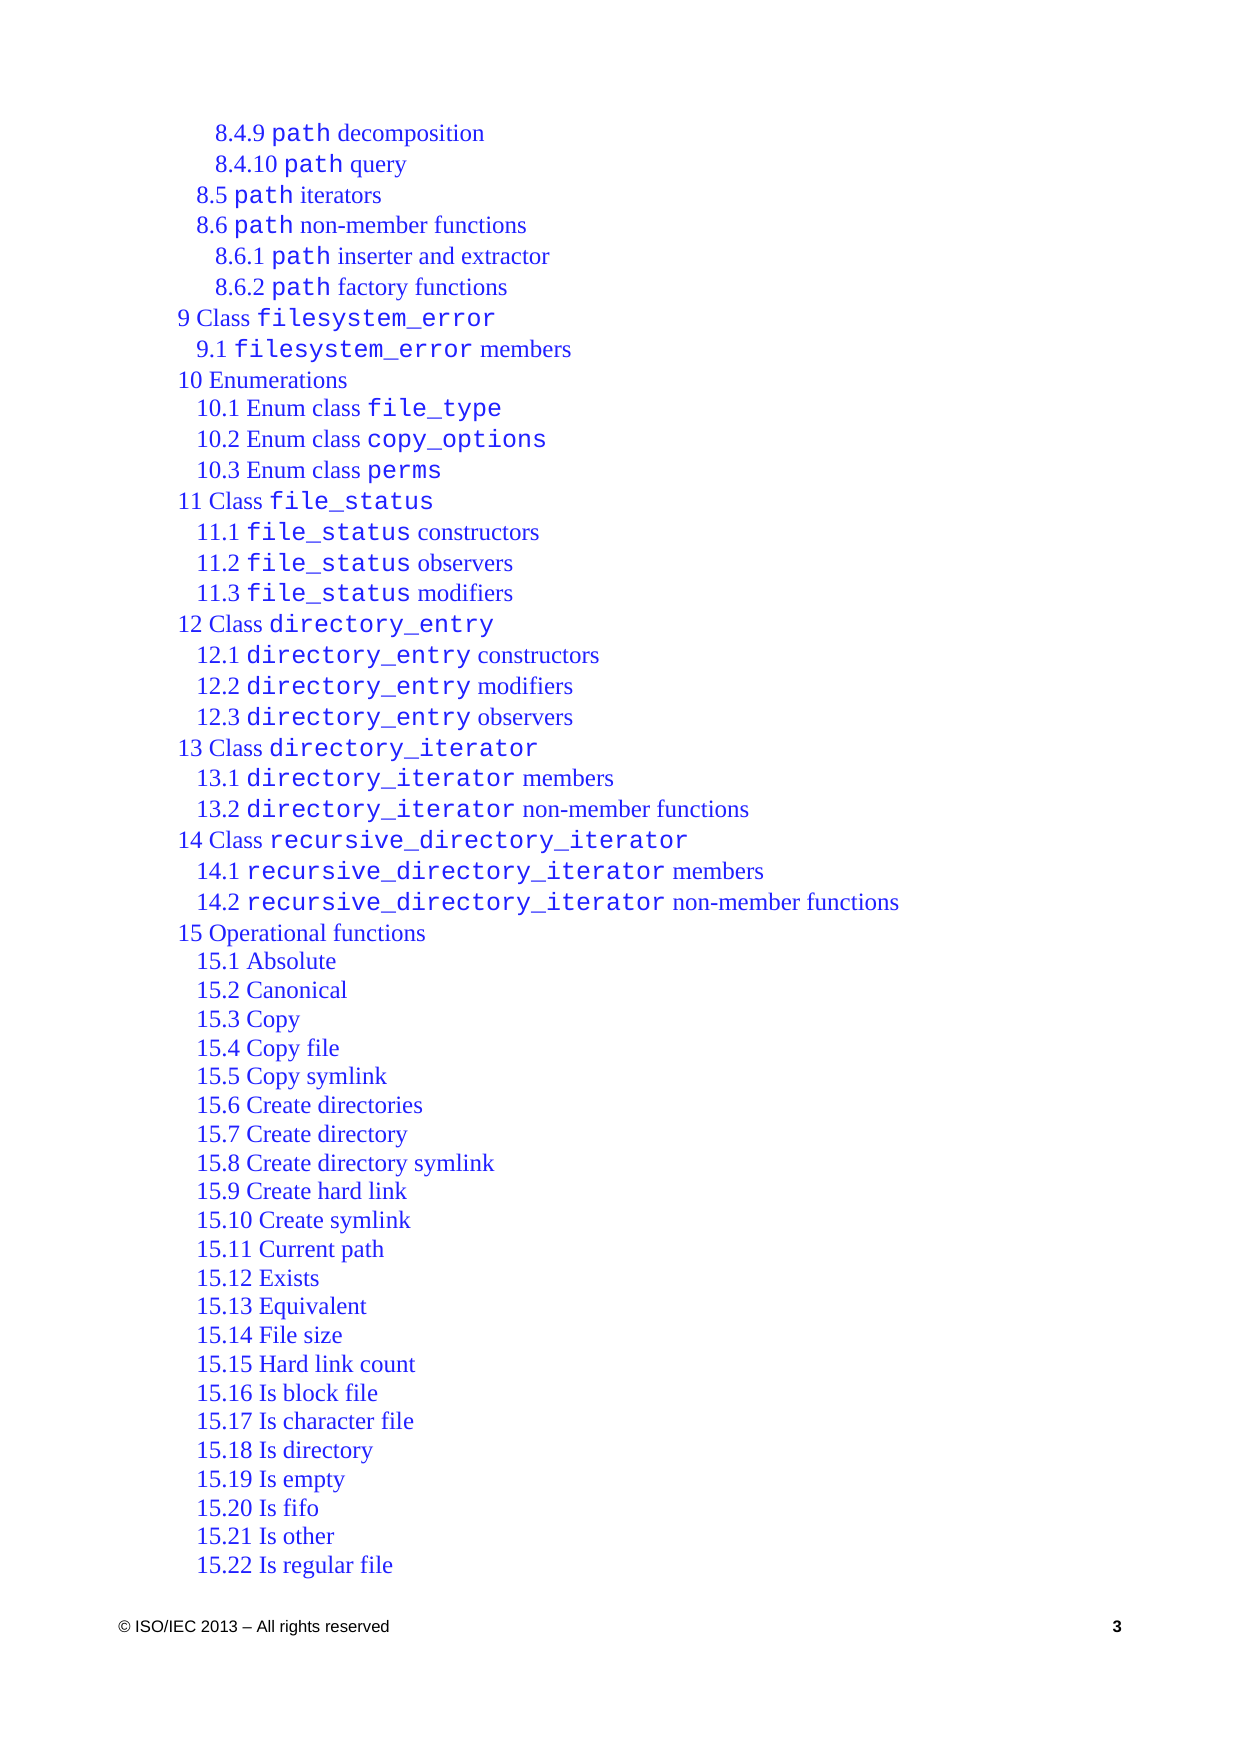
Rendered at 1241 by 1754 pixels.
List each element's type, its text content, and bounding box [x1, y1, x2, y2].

text 8.4.9 path decomposition 8.4.10 path query 8.5 path iterators 8.6 path non-member functions 8.6.1 path inserter and extractor 8.6.2 path factory functions 9 Class filesystem_error 9.1 filesystem_error members 10 Enumerations 10.1 Enum class file_type 10.2 Enum class copy_options 10.3 Enum class perms 11 Class file_status 11.1 file_status constructors 11.2 file_status observers 11.3 file_status modifiers 12 Class directory_entry 12.1 directory_entry constructors 12.2 directory_entry modifiers 12.3 directory_entry observers 13 Class directory_iterator 13.1 directory_iterator members 13.2 directory_iterator non-member functions 14 Class recursive_directory_iterator 14.1 recursive_directory_iterator members 14.2 recursive_directory_iterator non-member functions 15 Operational functions 15.1 Absolute 15.2 Canonical 15.3 Copy 15.4 Copy file 15.5 Copy symlink 15.6 Create directories 15.7 Create directory 15.8 Create directory symlink 15.9 Create hard link 15.10 Create symlink 15.11 Current path 15.12 Exists 15.13 Equivalent 15.14 File size 15.15 Hard link count 15.16 Is block file 15.17 Is character file 15.18 Is directory 15.19 Is empty 15.20 Is fifo 15.21 Is other 15.22 Is regular file [177, 118, 1063, 1579]
